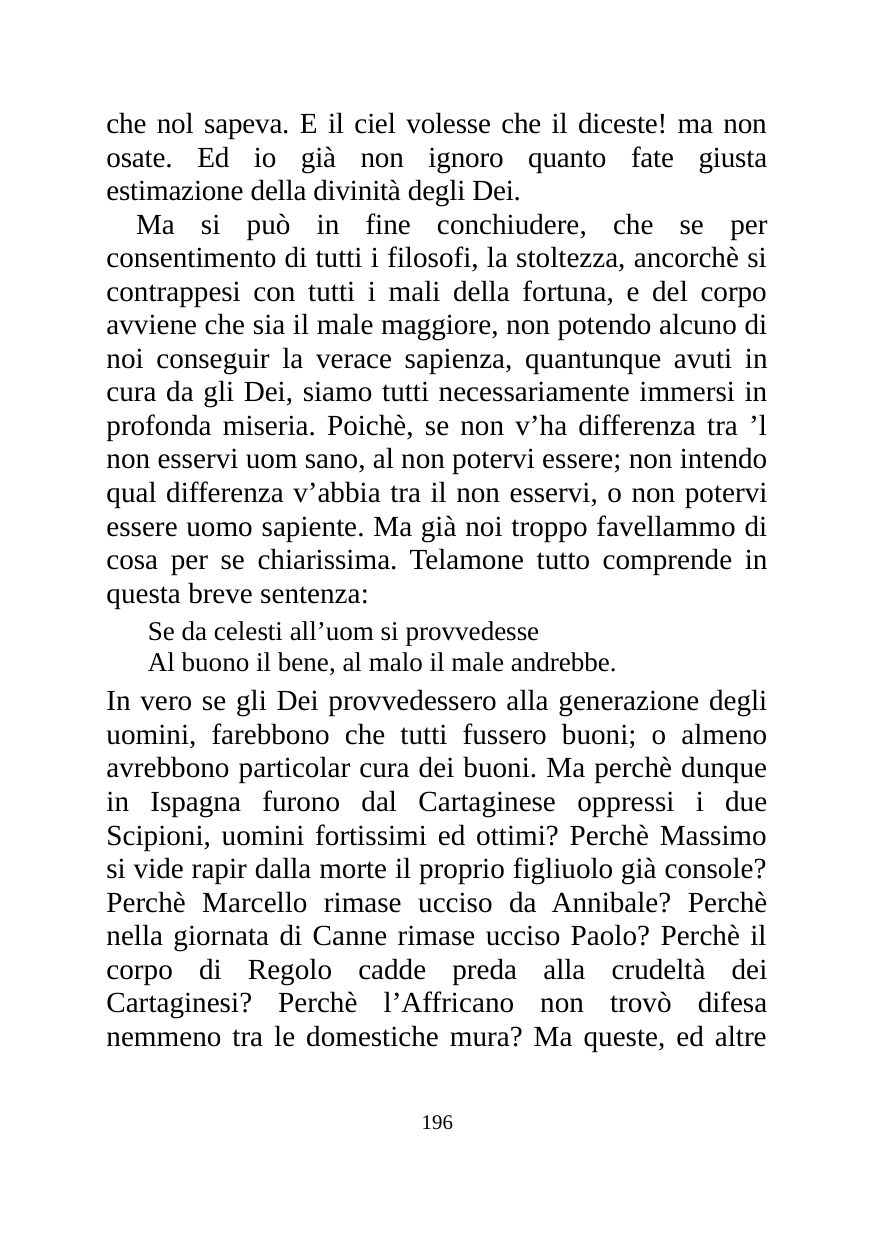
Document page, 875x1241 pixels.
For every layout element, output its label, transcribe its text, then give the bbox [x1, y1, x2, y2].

text In vero se gli Dei provvedessero alla generazione degli uomini, farebbono che tutti fussero buoni; o almeno avrebbono particolar cura dei buoni. Ma perchè dunque in Ispagna furono dal Cartaginese oppressi i due Scipioni, uomini fortissimi ed ottimi? Perchè Massimo si vide rapir dalla morte il proprio figliuolo già console? Perchè Marcello rimase ucciso da Annibale? Perchè nella giornata di Canne rimase ucciso Paolo? Perchè il corpo di Regolo cadde preda alla crudeltà dei Cartaginesi? Perchè l’Affricano non trovò difesa nemmeno tra le domestiche mura? Ma queste, ed altre [106, 683, 768, 1052]
text Ma si può in fine conchiudere, che se per consentimento di tutti i filosofi, la stoltezza, ancorchè si contrappesi con tutti i mali della fortuna, e del corpo avviene che sia il male maggiore, non potendo alcuno di noi conseguir la verace sapienza, quantunque avuti in cura da gli Dei, siamo tutti necessariamente immersi in profonda miseria. Poichè, se non v’ha differenza tra ’l non esservi uom sano, al non potervi essere; non intendo qual differenza v’abbia tra il non esservi, o non potervi essere uomo sapiente. Ma già noi troppo favellammo di cosa per se chiarissima. Telamone tutto comprende in questa breve sentenza: [106, 207, 768, 609]
text che nol sapeva. E il ciel volesse che il diceste! ma non osate. Ed io già non ignoro quanto fate giusta estimazione della divinità degli Dei. [106, 106, 768, 207]
text Se da celesti all’uom si provvedesse Al buono il bene, al malo il male andrebbe. [148, 615, 768, 678]
